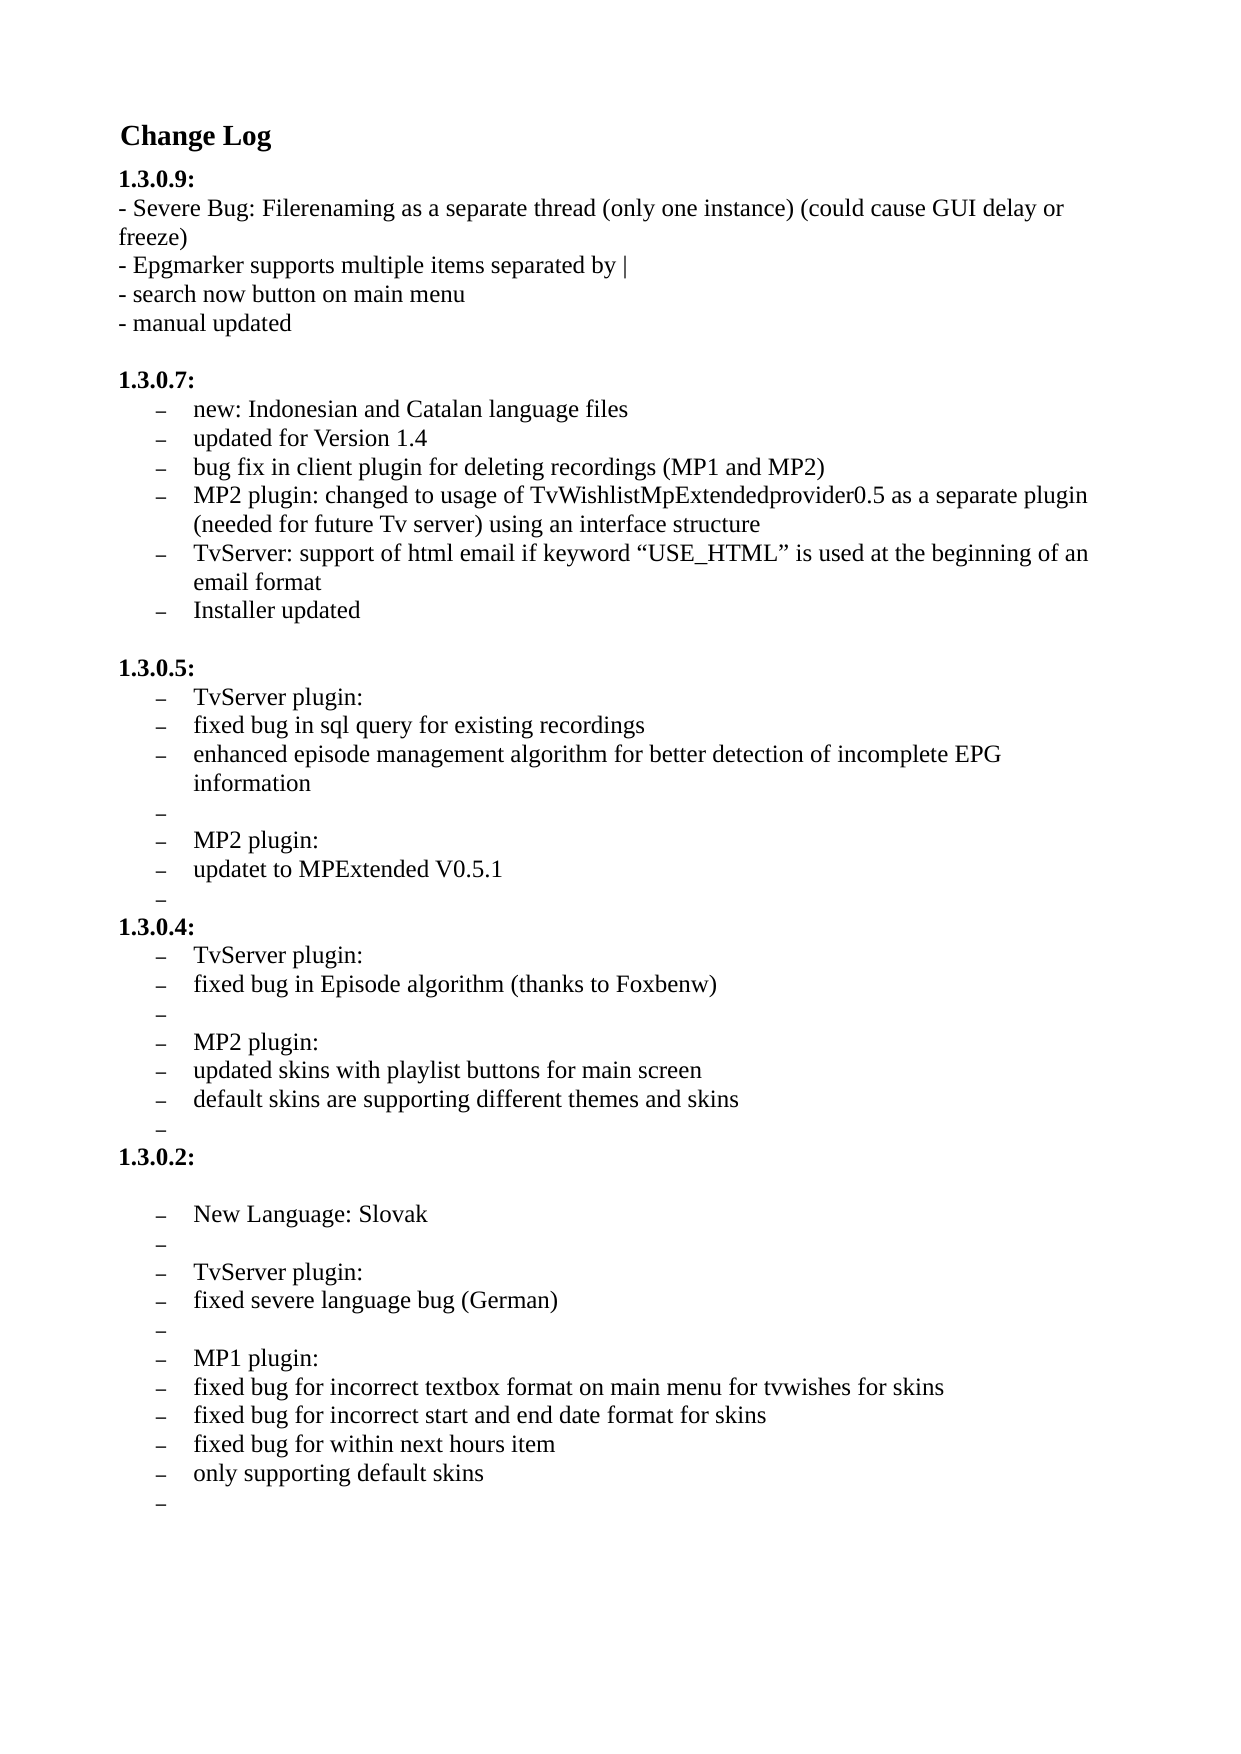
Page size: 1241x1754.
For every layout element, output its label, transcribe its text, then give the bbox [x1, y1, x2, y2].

list default skins are supporting different themes and skins [156, 1084, 1122, 1113]
text 1.3.0.7: [118, 365, 1122, 394]
text - manual updated [118, 308, 1122, 337]
text 1.3.0.2: [118, 1142, 1122, 1170]
list MP2 plugin: [156, 1027, 1122, 1055]
list TvServer plugin: [156, 682, 1122, 710]
list fixed bug in Episode algorithm (thanks to Foxbenw) [156, 969, 1122, 998]
list New Language: Slovak [156, 1199, 1122, 1228]
list MP1 plugin: [156, 1343, 1122, 1372]
list TvServer plugin: [156, 1257, 1122, 1285]
list fixed bug for incorrect textbox format on main menu for tvwishes for skins [156, 1372, 1122, 1400]
list TvServer plugin: [156, 940, 1122, 969]
list fixed bug for incorrect start and end date format for skins [156, 1400, 1122, 1429]
text - Severe Bug: Filerenaming as a separate thread (only one instance) (could cause GUI delay or freeze) - Epgmarker supports multiple items separated by | - search now button on main menu [118, 193, 1122, 308]
list TvServer: support of html email if keyword “USE_HTML” is used at the beginning of an email format [156, 538, 1122, 595]
list updatet to MPExtended V0.5.1 [156, 854, 1122, 883]
list Installer updated [156, 595, 1122, 624]
list updated skins with playlist buttons for main screen [156, 1055, 1122, 1084]
list only supporting default skins [156, 1458, 1122, 1487]
list updated for Version 1.4 [156, 423, 1122, 452]
list Change Log [82, 118, 1119, 152]
text 1.3.0.5: [118, 653, 1122, 682]
list new: Indonesian and Catalan language files [156, 394, 1122, 423]
list fixed severe language bug (German) [156, 1285, 1122, 1314]
list MP2 plugin: changed to usage of TvWishlistMpExtendedprovider0.5 as a separate plugin (needed for future Tv server) using an interface structure [156, 480, 1122, 538]
list enhanced episode management algorithm for better detection of incomplete EPG information [156, 739, 1122, 797]
list MP2 plugin: [156, 825, 1122, 854]
text 1.3.0.4: [118, 912, 1122, 940]
list fixed bug in sql query for existing recordings [156, 710, 1122, 739]
list fixed bug for within next hours item [156, 1429, 1122, 1458]
text 1.3.0.9: [44, 164, 1122, 193]
list bug fix in client plugin for deleting recordings (MP1 and MP2) [156, 452, 1122, 480]
